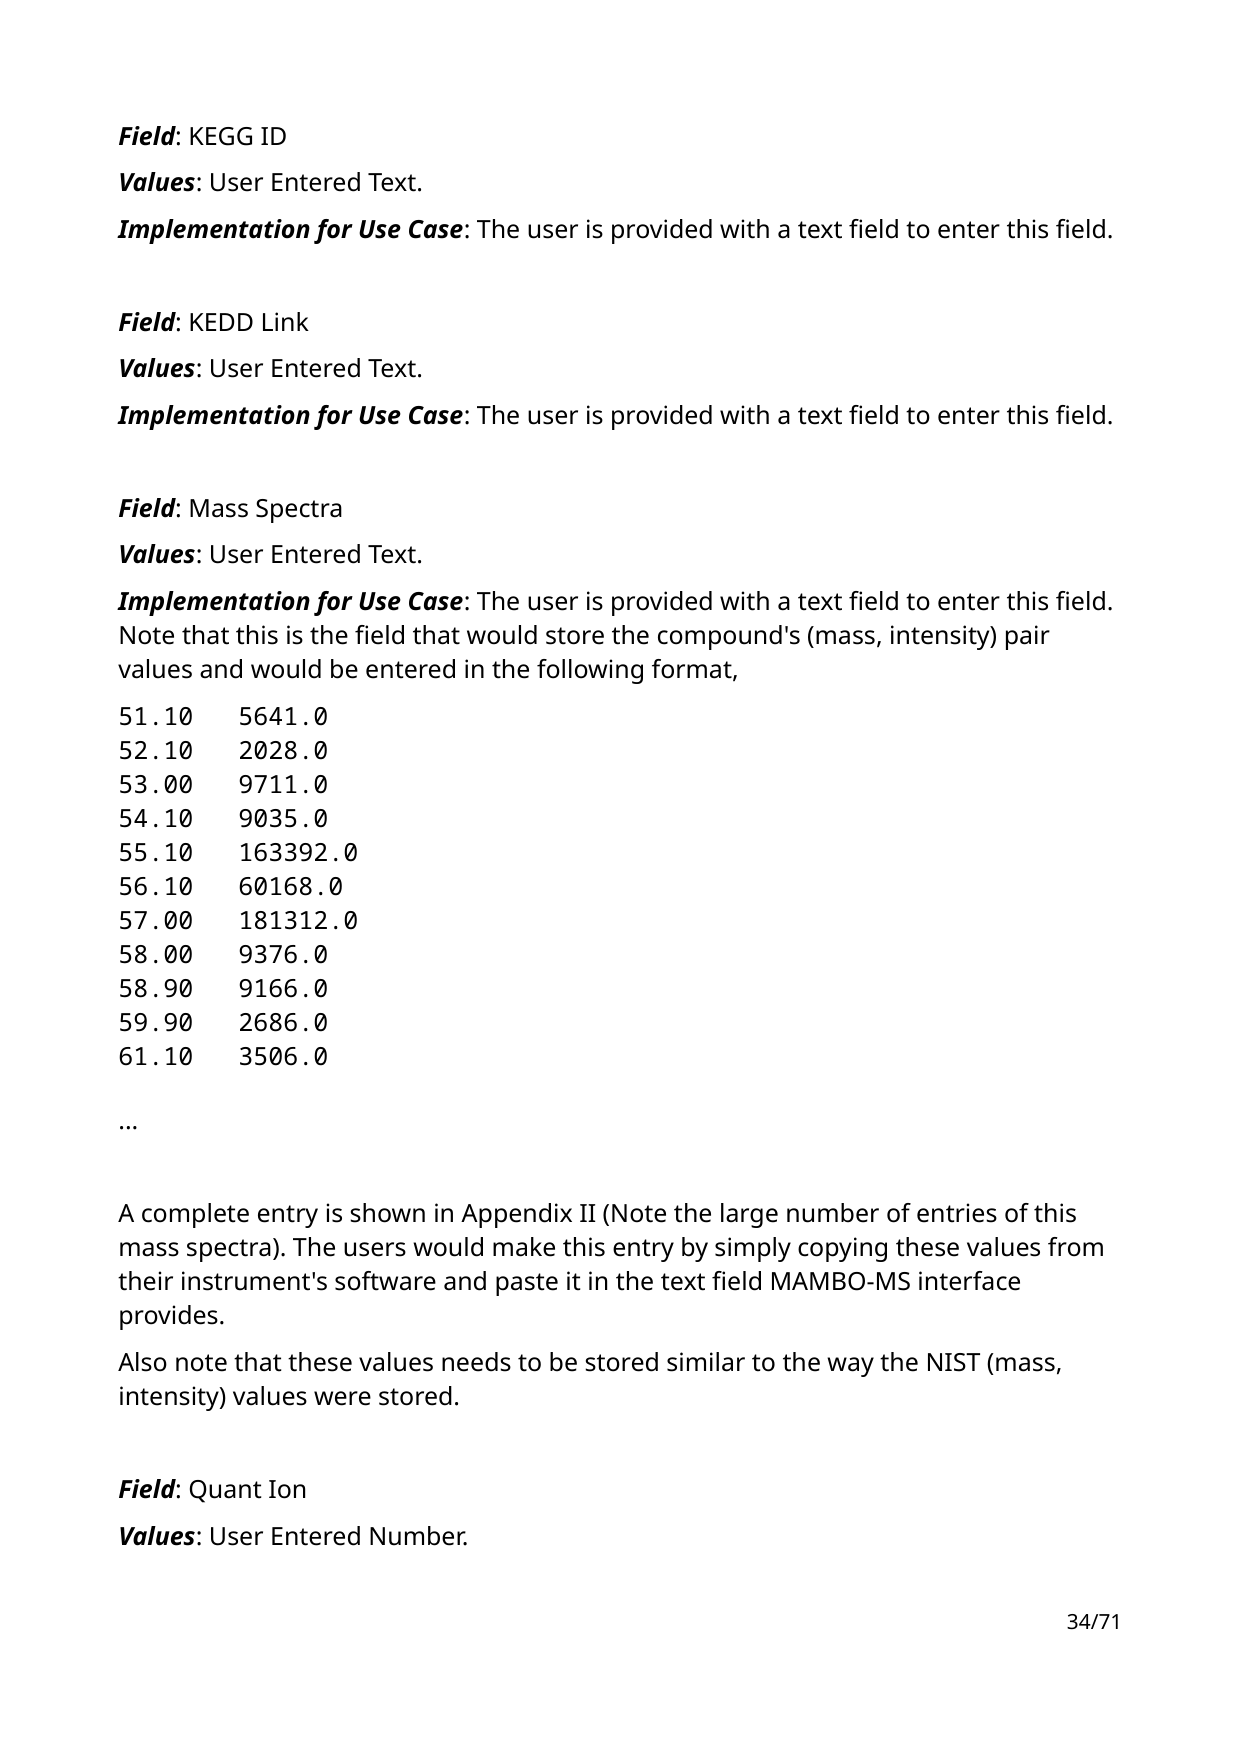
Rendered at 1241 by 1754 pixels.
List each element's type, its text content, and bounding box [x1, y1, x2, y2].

text 51.10 5641.0 [118, 698, 1122, 732]
text Field: Mass Spectra [118, 491, 1122, 525]
text 59.90 2686.0 [118, 1005, 1122, 1039]
text Values: User Entered Number. [118, 1518, 1122, 1552]
text 61.10 3506.0 [118, 1039, 1122, 1073]
text Values: User Entered Text. [118, 165, 1122, 199]
text Field: KEGG ID [118, 118, 1122, 152]
text 58.90 9166.0 [118, 971, 1122, 1005]
text 56.10 60168.0 [118, 869, 1122, 903]
text 58.00 9376.0 [118, 937, 1122, 971]
text Values: User Entered Text. [118, 537, 1122, 571]
text 54.10 9035.0 [118, 801, 1122, 835]
text 57.00 181312.0 [118, 903, 1122, 937]
text Also note that these values needs to be stored similar to the way the NIST (mass, intensity) values were stored. [118, 1344, 1122, 1413]
text Field: Quant Ion [118, 1472, 1122, 1506]
text 53.00 9711.0 [118, 767, 1122, 801]
text Implementation for Use Case: The user is provided with a text field to enter this field. [118, 211, 1122, 245]
text ... [118, 1103, 1122, 1137]
text 52.10 2028.0 [118, 732, 1122, 767]
text Implementation for Use Case: The user is provided with a text field to enter this field. [118, 397, 1122, 432]
text 55.10 163392.0 [118, 835, 1122, 869]
text A complete entry is shown in Appendix II (Note the large number of entries of this mass spectra). The users would make this entry by simply copying these values from their instrument's software and paste it in the text field MAMBO-MS interface provides. [118, 1196, 1122, 1332]
text Field: KEDD Link [118, 304, 1122, 338]
text Values: User Entered Text. [118, 351, 1122, 385]
text Implementation for Use Case: The user is provided with a text field to enter this field. Note that this is the field that would store the compound's (mass, intensity) pair values and would be entered in the following format, [118, 584, 1122, 686]
